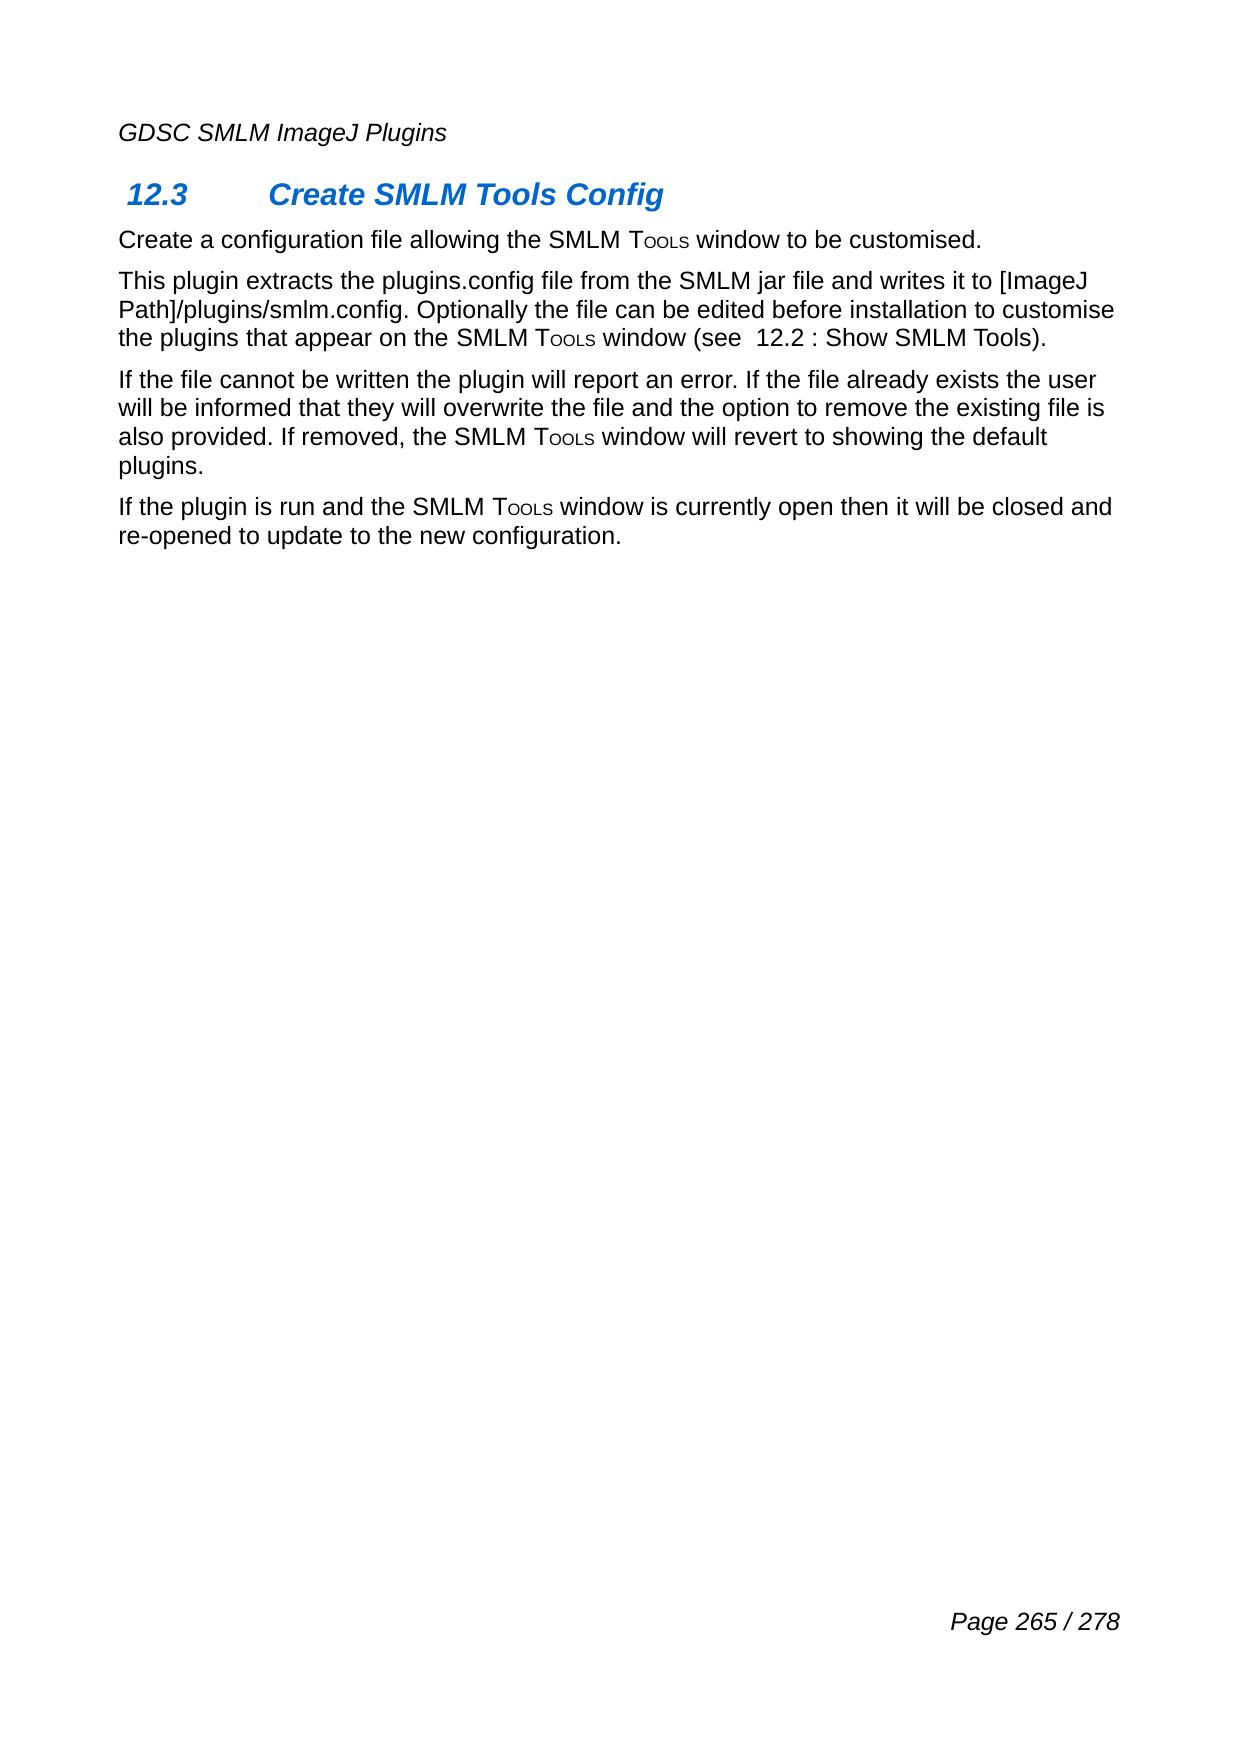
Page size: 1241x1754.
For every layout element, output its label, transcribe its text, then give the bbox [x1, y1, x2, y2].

subtitle Create SMLM Tools Config [118, 176, 1122, 212]
text If the file cannot be written the plugin will report an error. If the file already exists the user will be informed that they will overwrite the file and the option to remove the existing file is also provided. If removed, the SMLM Tools window will revert to showing the default plugins. [118, 365, 1122, 480]
text Create a configuration file allowing the SMLM Tools window to be customised. [118, 225, 1122, 253]
text This plugin extracts the plugins.config file from the SMLM jar file and writes it to [ImageJ Path]/plugins/smlm.config. Optionally the file can be edited before installation to customise the plugins that appear on the SMLM Tools window (see 12.2: Show SMLM Tools). [118, 266, 1122, 352]
text If the plugin is run and the SMLM Tools window is currently open then it will be closed and re-opened to update to the new configuration. [118, 492, 1122, 550]
